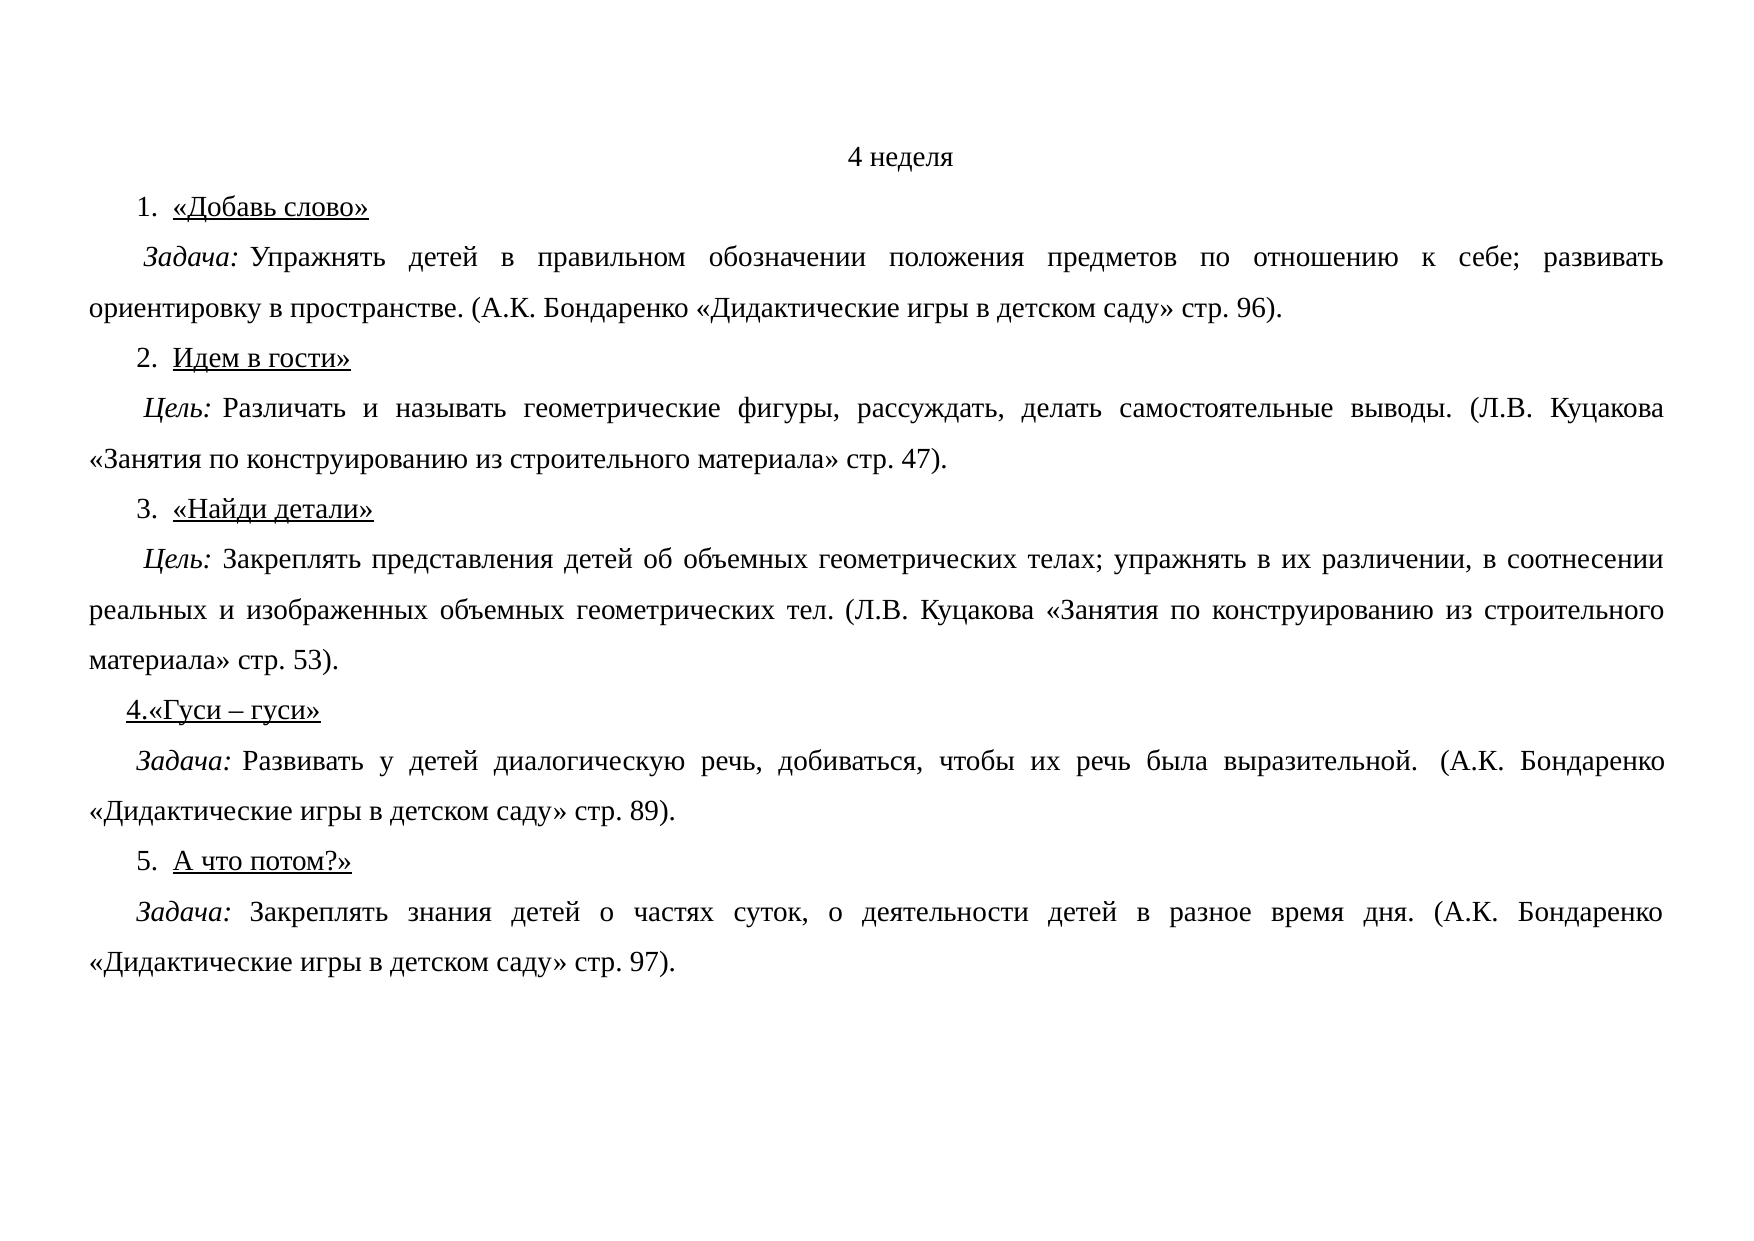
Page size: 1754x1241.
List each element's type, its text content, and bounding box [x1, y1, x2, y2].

text 1. «Добавь слово» [89, 189, 1665, 223]
text 2. Идем в гости» [89, 340, 1665, 374]
text 5. А что потом?» [89, 843, 1665, 877]
text Цель: Закреплять представления детей об объемных геометрических телах; упражнять в их различении, в соотнесении реальных и изображенных объемных геометрических тел. (Л.В. Куцакова «Занятия по конструированию из строительного материала» стр. 53). [89, 541, 1665, 676]
text 3. «Найди детали» [89, 491, 1665, 525]
text Задача: Закреплять знания детей о частях суток, о деятельности детей в разное время дня. (А.К. Бондаренко «Дидактические игры в детском саду» стр. 97). [89, 894, 1665, 977]
text 4.«Гуси – гуси» [126, 692, 1665, 726]
text Цель: Различать и называть геометрические фигуры, рассуждать, делать самостоятельные выводы. (Л.В. Куцакова «Занятия по конструированию из строительного материала» стр. 47). [89, 391, 1665, 474]
text Задача: Упражнять детей в правильном обозначении положения предметов по отношению к себе; развивать ориентировку в пространстве. (А.К. Бондаренко «Дидактические игры в детском саду» стр. 96). [89, 239, 1665, 323]
text 4 неделя [89, 139, 1665, 172]
text Задача: Развивать у детей диалогическую речь, добиваться, чтобы их речь была выразительной. (А.К. Бондаренко «Дидактические игры в детском саду» стр. 89). [89, 743, 1665, 827]
